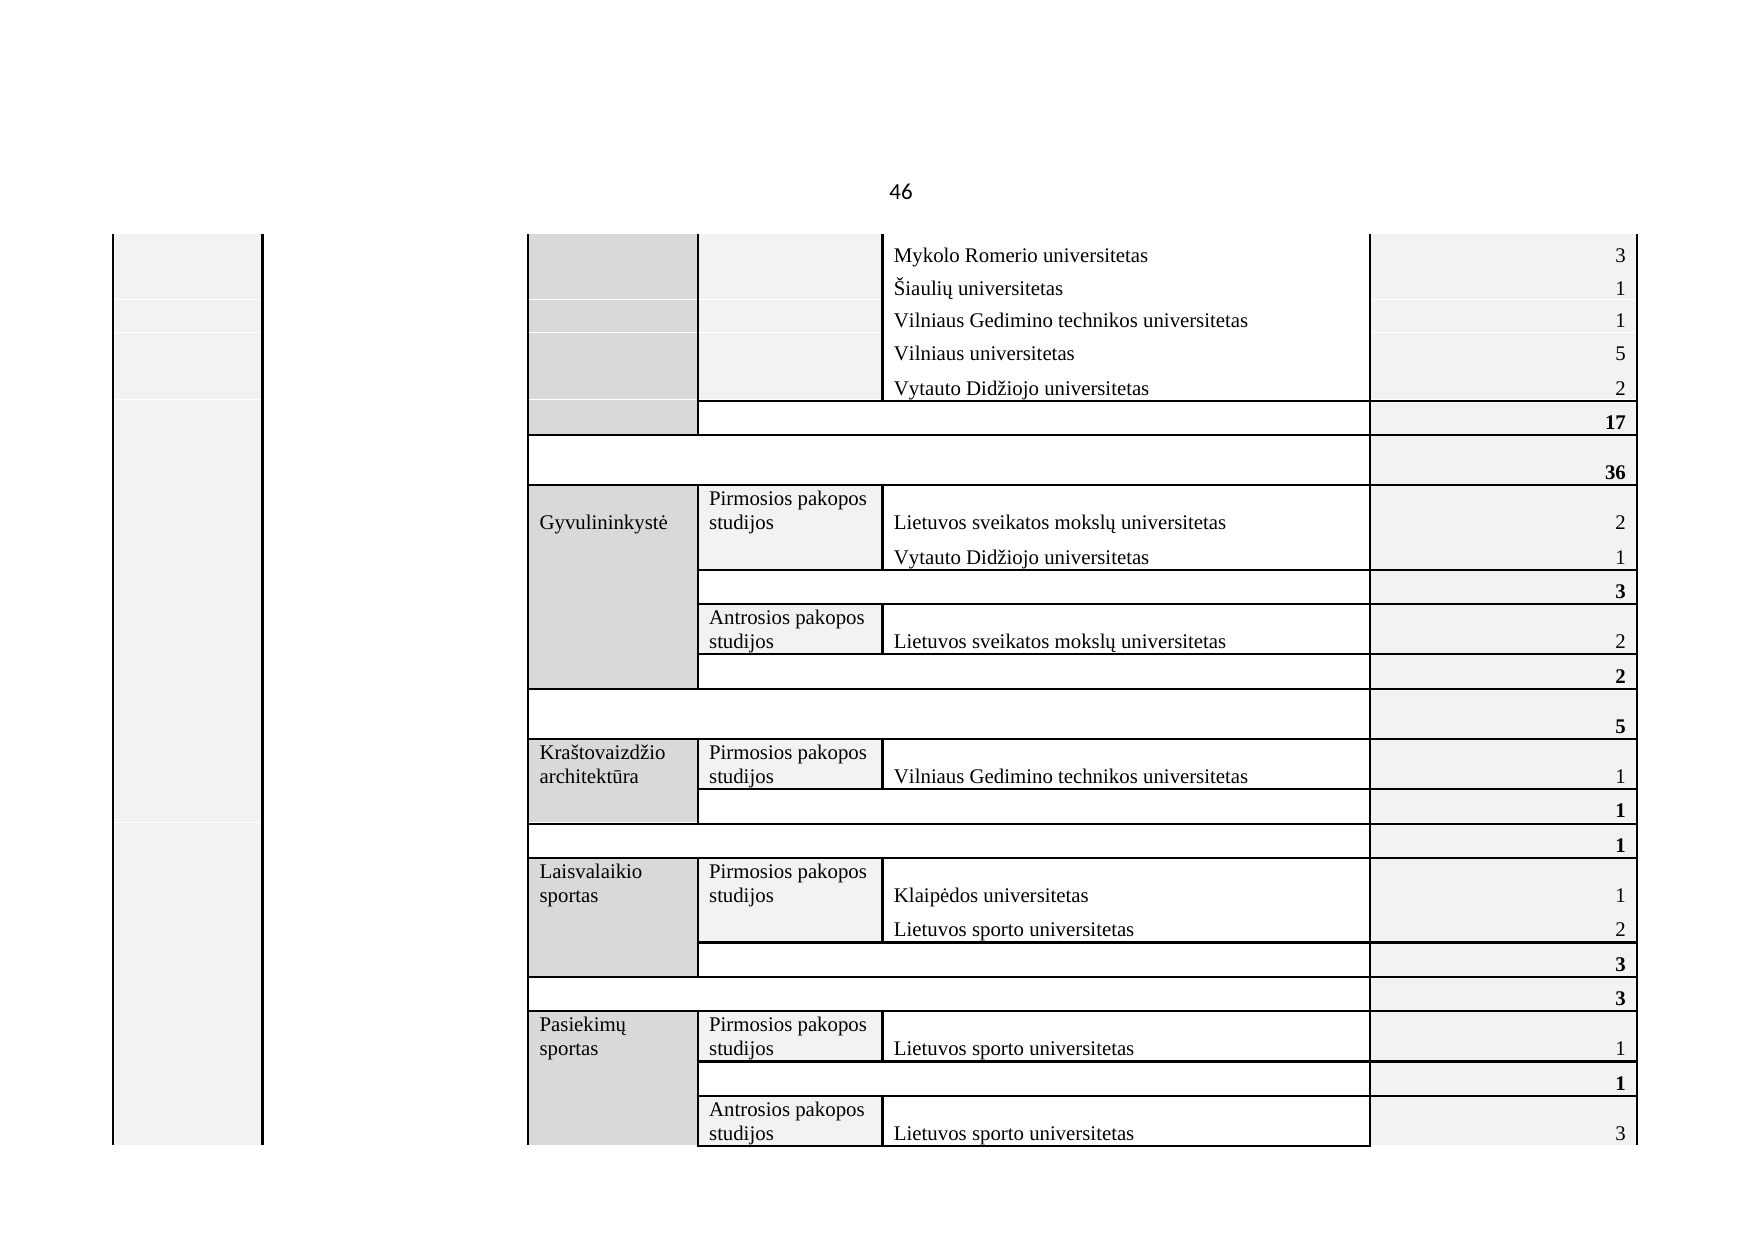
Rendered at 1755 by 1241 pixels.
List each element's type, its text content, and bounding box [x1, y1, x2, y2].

table_cell [698, 690, 882, 738]
table_cell [883, 436, 1369, 484]
table_cell [114, 788, 261, 822]
table_cell [699, 534, 881, 569]
table_cell [699, 907, 881, 941]
table_cell Gyvulininkystė Suma [529, 690, 698, 738]
table_cell [529, 788, 697, 822]
table_cell Pirmosios pakopos studijos [699, 740, 881, 788]
table_cell [264, 738, 527, 788]
table_cell [264, 1095, 527, 1145]
table_cell [264, 569, 527, 603]
table_cell Pirmosios pakopos studijos [699, 859, 881, 907]
table_cell [529, 603, 697, 653]
table_cell [114, 738, 261, 788]
table_cell 1 [1371, 1063, 1636, 1095]
table_cell [114, 234, 261, 267]
table_cell [114, 365, 261, 399]
table_cell [114, 688, 261, 738]
table_cell [264, 1060, 527, 1095]
table_cell 1 [1371, 825, 1636, 857]
table_cell Antrosios pakopos studijos Suma [699, 402, 1369, 434]
table_cell [264, 823, 527, 857]
table_cell Lietuvos sporto universitetas [884, 1012, 1369, 1060]
table_cell 5 [1371, 690, 1636, 738]
table_cell [264, 267, 527, 299]
table_cell [264, 484, 527, 534]
table_cell [264, 365, 527, 399]
table_cell [264, 1010, 527, 1060]
table_cell [114, 484, 261, 534]
table_cell [114, 941, 261, 976]
table_cell [114, 569, 261, 603]
table_cell [264, 400, 527, 434]
table_cell 17 [1371, 402, 1636, 434]
table_cell [883, 978, 1369, 1010]
table_cell [114, 1095, 261, 1145]
table_cell [114, 603, 261, 653]
table_cell [114, 300, 261, 332]
table_cell [529, 1060, 697, 1095]
table_cell [529, 300, 697, 332]
table_cell [529, 1095, 697, 1145]
table_cell Ekonomika Suma [529, 436, 698, 484]
table_cell Vilniaus Gedimino technikos universitetas [884, 300, 1369, 332]
table_cell Mykolo Romerio universitetas [884, 234, 1369, 267]
table_cell 1 [1371, 534, 1636, 569]
table_cell [529, 267, 697, 299]
table_cell Vytauto Didžiojo universitetas [884, 534, 1369, 569]
table_cell [529, 534, 697, 569]
table_cell Vytauto Didžiojo universitetas [884, 365, 1369, 399]
table_cell Lietuvos sporto universitetas [884, 907, 1369, 941]
table_cell [529, 333, 697, 365]
table_cell Šiaulių universitetas [884, 267, 1369, 299]
table_cell Vilniaus Gedimino technikos universitetas [884, 740, 1369, 788]
table_cell [529, 400, 697, 434]
table_cell 1 [1371, 790, 1636, 822]
table_cell [264, 941, 527, 976]
table_cell Gyvulininkystė [529, 486, 697, 534]
table_cell [264, 907, 527, 941]
table_cell 2 [1371, 655, 1636, 688]
table_cell Pirmosios pakopos studijos [699, 486, 881, 534]
table_cell [883, 690, 1369, 738]
table_cell [264, 653, 527, 688]
table_cell [114, 400, 261, 434]
table_cell 3 [1371, 234, 1636, 267]
table_cell Antrosios pakopos studijos [699, 605, 881, 653]
table_cell [114, 857, 261, 907]
table_cell [114, 823, 261, 857]
table_cell Laisvalaikio sportas Suma [529, 978, 882, 1010]
table_cell [699, 365, 881, 399]
table_cell Pasiekimų sportas [529, 1012, 697, 1060]
table_cell [883, 825, 1369, 857]
table_cell 2 [1371, 365, 1636, 399]
table_cell Pirmosios pakopos studijos [699, 1012, 881, 1060]
table_cell [114, 534, 261, 569]
table_cell Lietuvos sporto universitetas [884, 1097, 1369, 1145]
table_cell Kraštovaizdžio architektūra Suma [529, 825, 882, 857]
table_cell [529, 569, 697, 603]
table_cell 1 [1371, 859, 1636, 907]
table_cell Antrosios pakopos studijos Suma [699, 655, 1369, 688]
table_cell [529, 907, 697, 941]
table_cell Lietuvos sveikatos mokslų universitetas [884, 605, 1369, 653]
table_cell 5 [1371, 333, 1636, 365]
table_cell [114, 333, 261, 365]
table_cell 3 [1371, 978, 1636, 1010]
table_cell 1 [1371, 300, 1636, 332]
table_cell [264, 976, 527, 1010]
table_cell 3 [1371, 1097, 1636, 1145]
table_cell 36 [1371, 436, 1636, 484]
table_cell [698, 436, 882, 484]
table_cell [114, 907, 261, 941]
table_cell 2 [1371, 486, 1636, 534]
table_cell 2 [1371, 605, 1636, 653]
table_cell [529, 234, 697, 267]
table_cell 1 [1371, 740, 1636, 788]
table_cell [529, 653, 697, 688]
table_cell [114, 267, 261, 299]
table_cell [264, 857, 527, 907]
table_cell Pirmosios pakopos studijos Suma [699, 790, 1369, 822]
table_cell [114, 434, 261, 484]
table_cell [114, 976, 261, 1010]
table_cell 3 [1371, 571, 1636, 603]
table_cell [114, 1060, 261, 1095]
table_cell [699, 300, 881, 332]
table_cell Klaipėdos universitetas [884, 859, 1369, 907]
table_cell Laisvalaikio sportas [529, 859, 697, 907]
table_cell [114, 653, 261, 688]
table_cell [264, 333, 527, 365]
table_cell Pirmosios pakopos studijos Suma [699, 1063, 1369, 1095]
table_cell Lietuvos sveikatos mokslų universitetas [884, 486, 1369, 534]
table_cell 2 [1371, 907, 1636, 941]
table_cell Pirmosios pakopos studijos Suma [699, 571, 1369, 603]
table_cell Vilniaus universitetas [884, 333, 1369, 365]
table_cell 3 [1371, 944, 1636, 976]
table_cell Pirmosios pakopos studijos Suma [699, 944, 1369, 976]
table_cell 1 [1371, 267, 1636, 299]
table_cell [529, 941, 697, 976]
table_cell [699, 267, 881, 299]
table_cell [264, 534, 527, 569]
table_cell [264, 788, 527, 822]
table_cell [264, 603, 527, 653]
table_cell [264, 300, 527, 332]
table_cell [699, 333, 881, 365]
table_cell [264, 434, 527, 484]
table_cell Kraštovaizdžio architektūra [529, 740, 697, 788]
table_cell [114, 1010, 261, 1060]
table_cell [699, 234, 881, 267]
table_cell 1 [1371, 1012, 1636, 1060]
table_cell [529, 365, 697, 399]
table_cell Antrosios pakopos studijos [699, 1097, 881, 1145]
table_cell [264, 234, 527, 267]
table_cell [264, 688, 527, 738]
